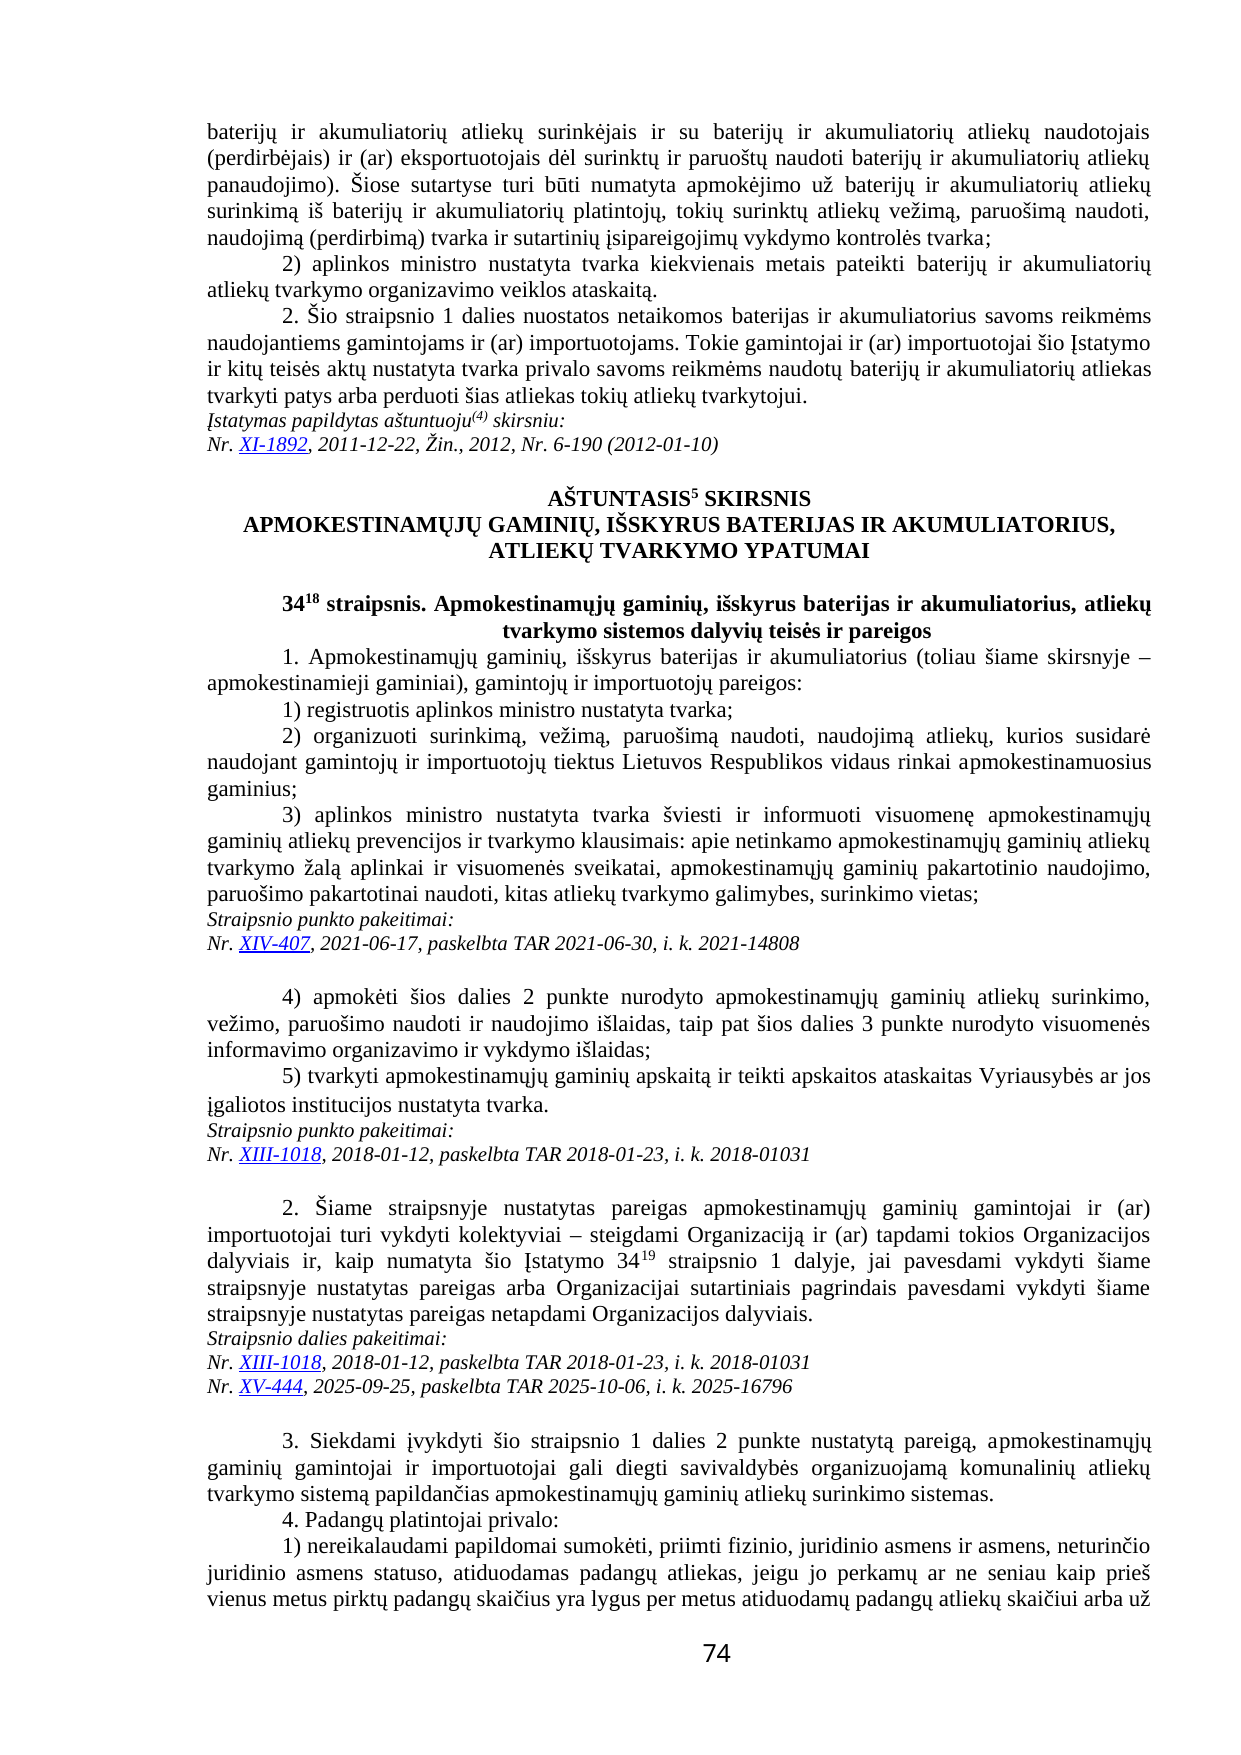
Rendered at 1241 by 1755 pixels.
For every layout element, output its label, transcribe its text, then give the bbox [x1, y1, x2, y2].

text 4) apmokėti šios dalies 2 punkte nurodyto apmokestinamųjų gaminių atliekų surinkimo, vežimo, paruošimo naudoti ir naudojimo išlaidas, taip pat šios dalies 3 punkte nurodyto visuomenės informavimo organizavimo ir vykdymo išlaidas; [207, 983, 1152, 1062]
text 3. Siekdami įvykdyti šio straipsnio 1 dalies 2 punkte nustatytą pareigą, apmokestinamųjų gaminių gamintojai ir importuotojai gali diegti savivaldybės organizuojamą komunalinių atliekų tvarkymo sistemą papildančias apmokestinamųjų gaminių atliekų surinkimo sistemas. [207, 1427, 1152, 1506]
text 3) aplinkos ministro nustatyta tvarka šviesti ir informuoti visuomenę apmokestinamųjų gaminių atliekų prevencijos ir tvarkymo klausimais: apie netinkamo apmokestinamųjų gaminių atliekų tvarkymo žalą aplinkai ir visuomenės sveikatai, apmokestinamųjų gaminių pakartotinio naudojimo, paruošimo pakartotinai naudoti, kitas atliekų tvarkymo galimybes, surinkimo vietas; [207, 801, 1152, 907]
text 1) nereikalaudami papildomai sumokėti, priimti fizinio, juridinio asmens ir asmens, neturinčio juridinio asmens statuso, atiduodamas padangų atliekas, jeigu jo perkamų ar ne seniau kaip prieš vienus metus pirktų padangų skaičius yra lygus per metus atiduodamų padangų atliekų skaičiui arba už [207, 1533, 1152, 1612]
text Nr. XIII-1018, 2018-01-12, paskelbta TAR 2018-01-23, i. k. 2018-01031 [207, 1142, 1152, 1166]
text 2) aplinkos ministro nustatyta tvarka kiekvienais metais pateikti baterijų ir akumuliatorių atliekų tvarkymo organizavimo veiklos ataskaitą. [207, 250, 1152, 303]
text APMOKESTINAMŲJŲ GAMINIŲ, IŠSKYRUS BATERIJAS IR AKUMULIATORIUS, ATLIEKŲ TVARKYMO YPATUMAI [207, 511, 1152, 564]
text 2. Šiame straipsnyje nustatytas pareigas apmokestinamųjų gaminių gamintojai ir (ar) importuotojai turi vykdyti kolektyviai – steigdami Organizaciją ir (ar) tapdami tokios Organizacijos dalyviais ir, kaip numatyta šio Įstatymo 3419 straipsnio 1 dalyje, jai pavesdami vykdyti šiame straipsnyje nustatytas pareigas arba Organizacijai sutartiniais pagrindais pavesdami vykdyti šiame straipsnyje nustatytas pareigas netapdami Organizacijos dalyviais. [207, 1194, 1152, 1326]
text AŠTUNTASIS5 SKIRSNIS [207, 485, 1152, 511]
text 1. Apmokestinamųjų gaminių, išskyrus baterijas ir akumuliatorius (toliau šiame skirsnyje – apmokestinamieji gaminiai), gamintojų ir importuotojų pareigos: [207, 643, 1152, 696]
text Nr. XV-444, 2025-09-25, paskelbta TAR 2025-10-06, i. k. 2025-16796 [207, 1374, 1152, 1398]
text 2. Šio straipsnio 1 dalies nuostatos netaikomos baterijas ir akumuliatorius savoms reikmėms naudojantiems gamintojams ir (ar) importuotojams. Tokie gamintojai ir (ar) importuotojai šio Įstatymo ir kitų teisės aktų nustatyta tvarka privalo savoms reikmėms naudotų baterijų ir akumuliatorių atliekas tvarkyti patys arba perduoti šias atliekas tokių atliekų tvarkytojui. [207, 303, 1152, 408]
text Nr. XIV-407, 2021-06-17, paskelbta TAR 2021-06-30, i. k. 2021-14808 [207, 931, 1152, 955]
text 3418 straipsnis. Apmokestinamųjų gaminių, išskyrus baterijas ir akumuliatorius, atliekų tvarkymo sistemos dalyvių teisės ir pareigos [282, 590, 1152, 643]
text 1) registruotis aplinkos ministro nustatyta tvarka; [207, 696, 1152, 722]
text Straipsnio punkto pakeitimai: [207, 907, 1152, 931]
text Įstatymas papildytas aštuntuoju(4) skirsniu: [207, 408, 1152, 432]
text Nr. XIII-1018, 2018-01-12, paskelbta TAR 2018-01-23, i. k. 2018-01031 [207, 1350, 1152, 1374]
text 2) organizuoti surinkimą, vežimą, paruošimą naudoti, naudojimą atliekų, kurios susidarė naudojant gamintojų ir importuotojų tiektus Lietuvos Respublikos vidaus rinkai apmokestinamuosius gaminius; [207, 722, 1152, 801]
text Straipsnio punkto pakeitimai: [207, 1118, 1152, 1142]
text Straipsnio dalies pakeitimai: [207, 1326, 1152, 1350]
text baterijų ir akumuliatorių atliekų surinkėjais ir su baterijų ir akumuliatorių atliekų naudotojais (perdirbėjais) ir (ar) eksportuotojais dėl surinktų ir paruoštų naudoti baterijų ir akumuliatorių atliekų panaudojimo). Šiose sutartyse turi būti numatyta apmokėjimo už baterijų ir akumuliatorių atliekų surinkimą iš baterijų ir akumuliatorių platintojų, tokių surinktų atliekų vežimą, paruošimą naudoti, naudojimą (perdirbimą) tvarka ir sutartinių įsipareigojimų vykdymo kontrolės tvarka; [207, 118, 1152, 250]
text 4. Padangų platintojai privalo: [207, 1506, 1152, 1533]
text Nr. XI-1892, 2011-12-22, Žin., 2012, Nr. 6-190 (2012-01-10) [207, 432, 1152, 456]
text 5) tvarkyti apmokestinamųjų gaminių apskaitą ir teikti apskaitos ataskaitas Vyriausybės ar jos įgaliotos institucijos nustatyta tvarka. [207, 1062, 1152, 1118]
